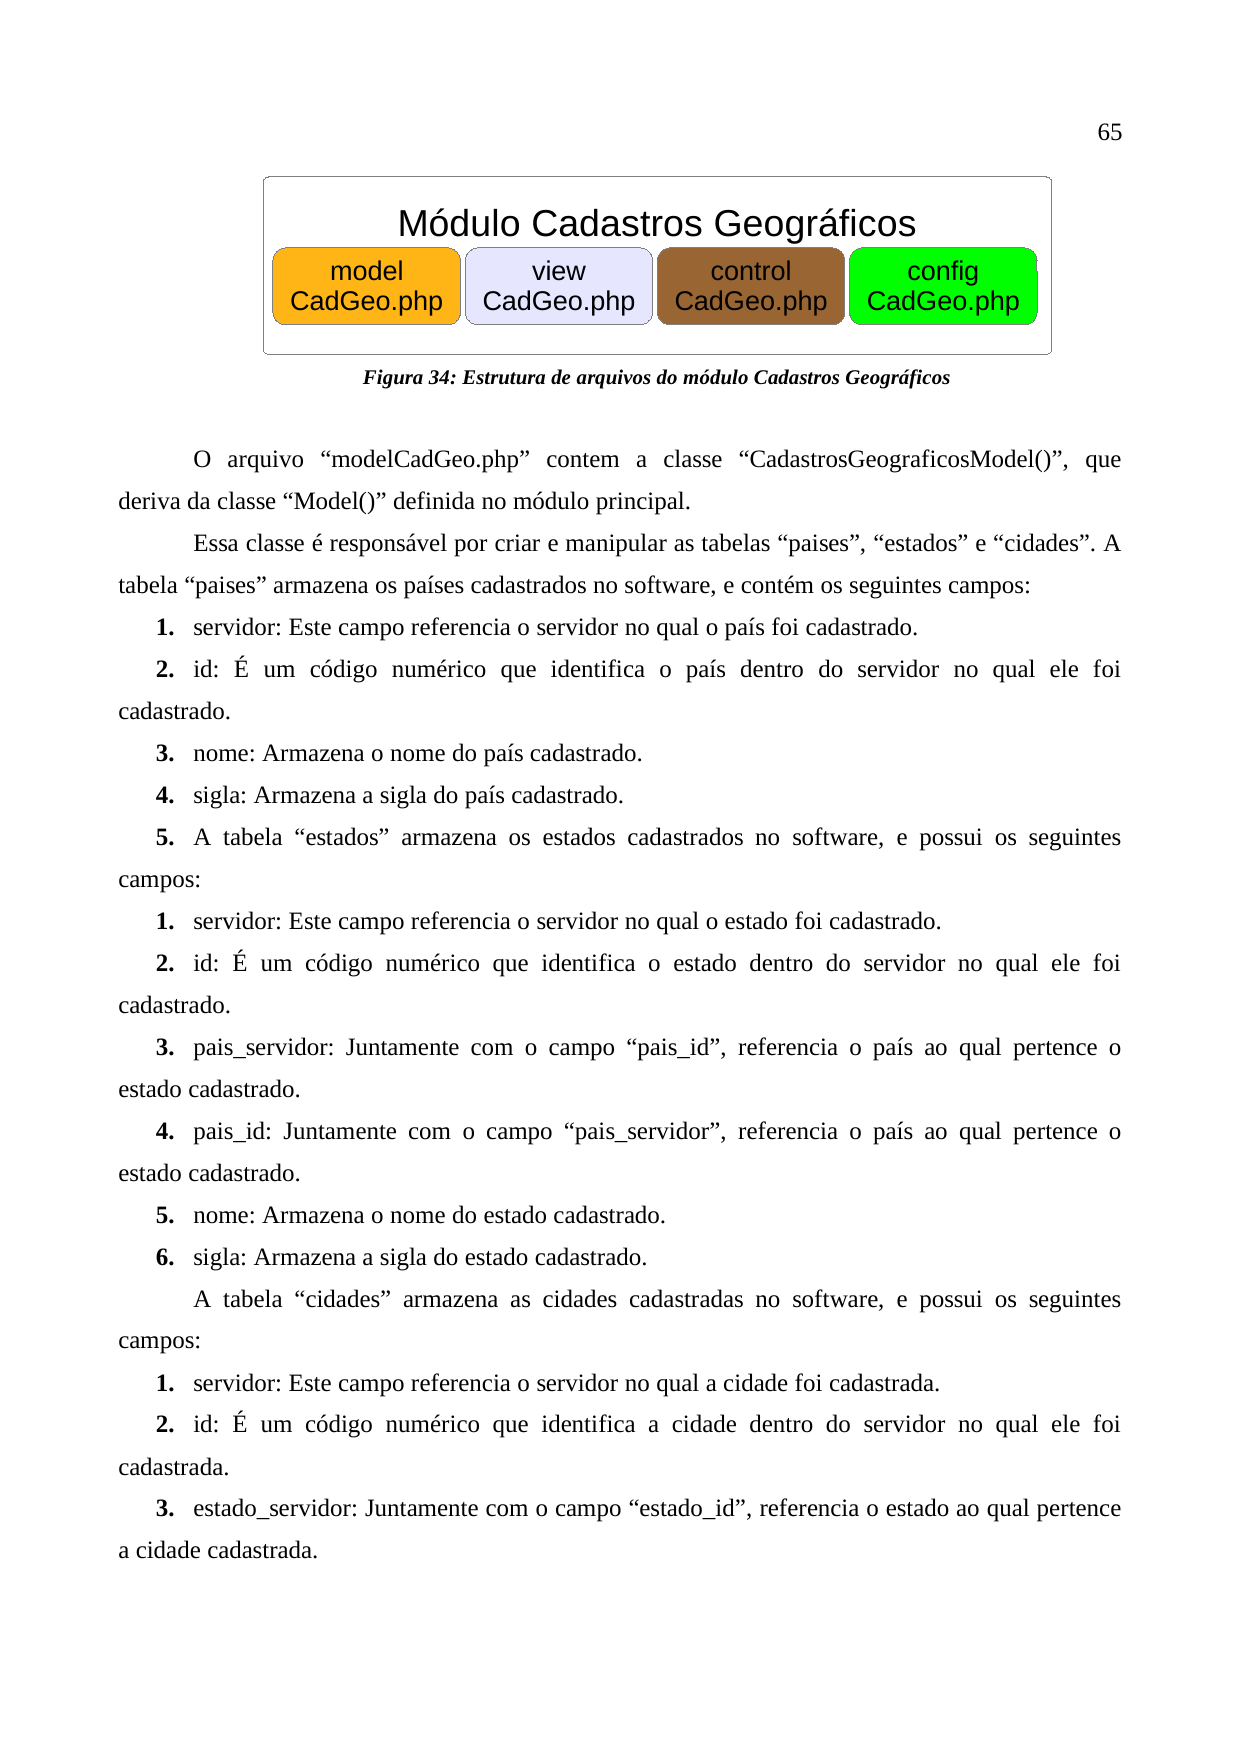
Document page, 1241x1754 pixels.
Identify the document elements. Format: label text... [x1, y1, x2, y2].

list sigla: Armazena a sigla do país cadastrado. [118, 781, 1122, 809]
list servidor: Este campo referencia o servidor no qual o país foi cadastrado. [118, 613, 1122, 641]
list pais_servidor: Juntamente com o campo “pais_id”, referencia o país ao qual pertence o estado cadastrado. [118, 1033, 1122, 1103]
list id: É um código numérico que identifica a cidade dentro do servidor no qual ele foi cadastrada. [118, 1410, 1122, 1480]
list pais_id: Juntamente com o campo “pais_servidor”, referencia o país ao qual pertence o estado cadastrado. [118, 1117, 1122, 1187]
list id: É um código numérico que identifica o estado dentro do servidor no qual ele foi cadastrado. [118, 949, 1122, 1019]
text Figura 34: Estrutura de arquivos do módulo Cadastros Geográficos [263, 352, 1052, 389]
list estado_servidor: Juntamente com o campo “estado_id”, referencia o estado ao qual pertence a cidade cadastrada. [118, 1494, 1122, 1564]
list id: É um código numérico que identifica o país dentro do servidor no qual ele foi cadastrado. [118, 655, 1122, 725]
text Essa classe é responsável por criar e manipular as tabelas “paises”, “estados” e “cidades”. A tabela “paises” armazena os países cadastrados no software, e contém os seguintes campos: [118, 529, 1122, 599]
text A tabela “cidades” armazena as cidades cadastradas no software, e possui os seguintes campos: [118, 1284, 1122, 1354]
list nome: Armazena o nome do estado cadastrado. [118, 1201, 1122, 1228]
list servidor: Este campo referencia o servidor no qual a cidade foi cadastrada. [118, 1368, 1122, 1396]
list nome: Armazena o nome do país cadastrado. [118, 739, 1122, 767]
list A tabela “estados” armazena os estados cadastrados no software, e possui os seguintes campos: [118, 823, 1122, 893]
list servidor: Este campo referencia o servidor no qual o estado foi cadastrado. [118, 907, 1122, 935]
text O arquivo “modelCadGeo.php” contem a classe “CadastrosGeograficosModel()”, que deriva da classe “Model()” definida no módulo principal. [118, 445, 1122, 515]
list sigla: Armazena a sigla do estado cadastrado. [118, 1242, 1122, 1271]
